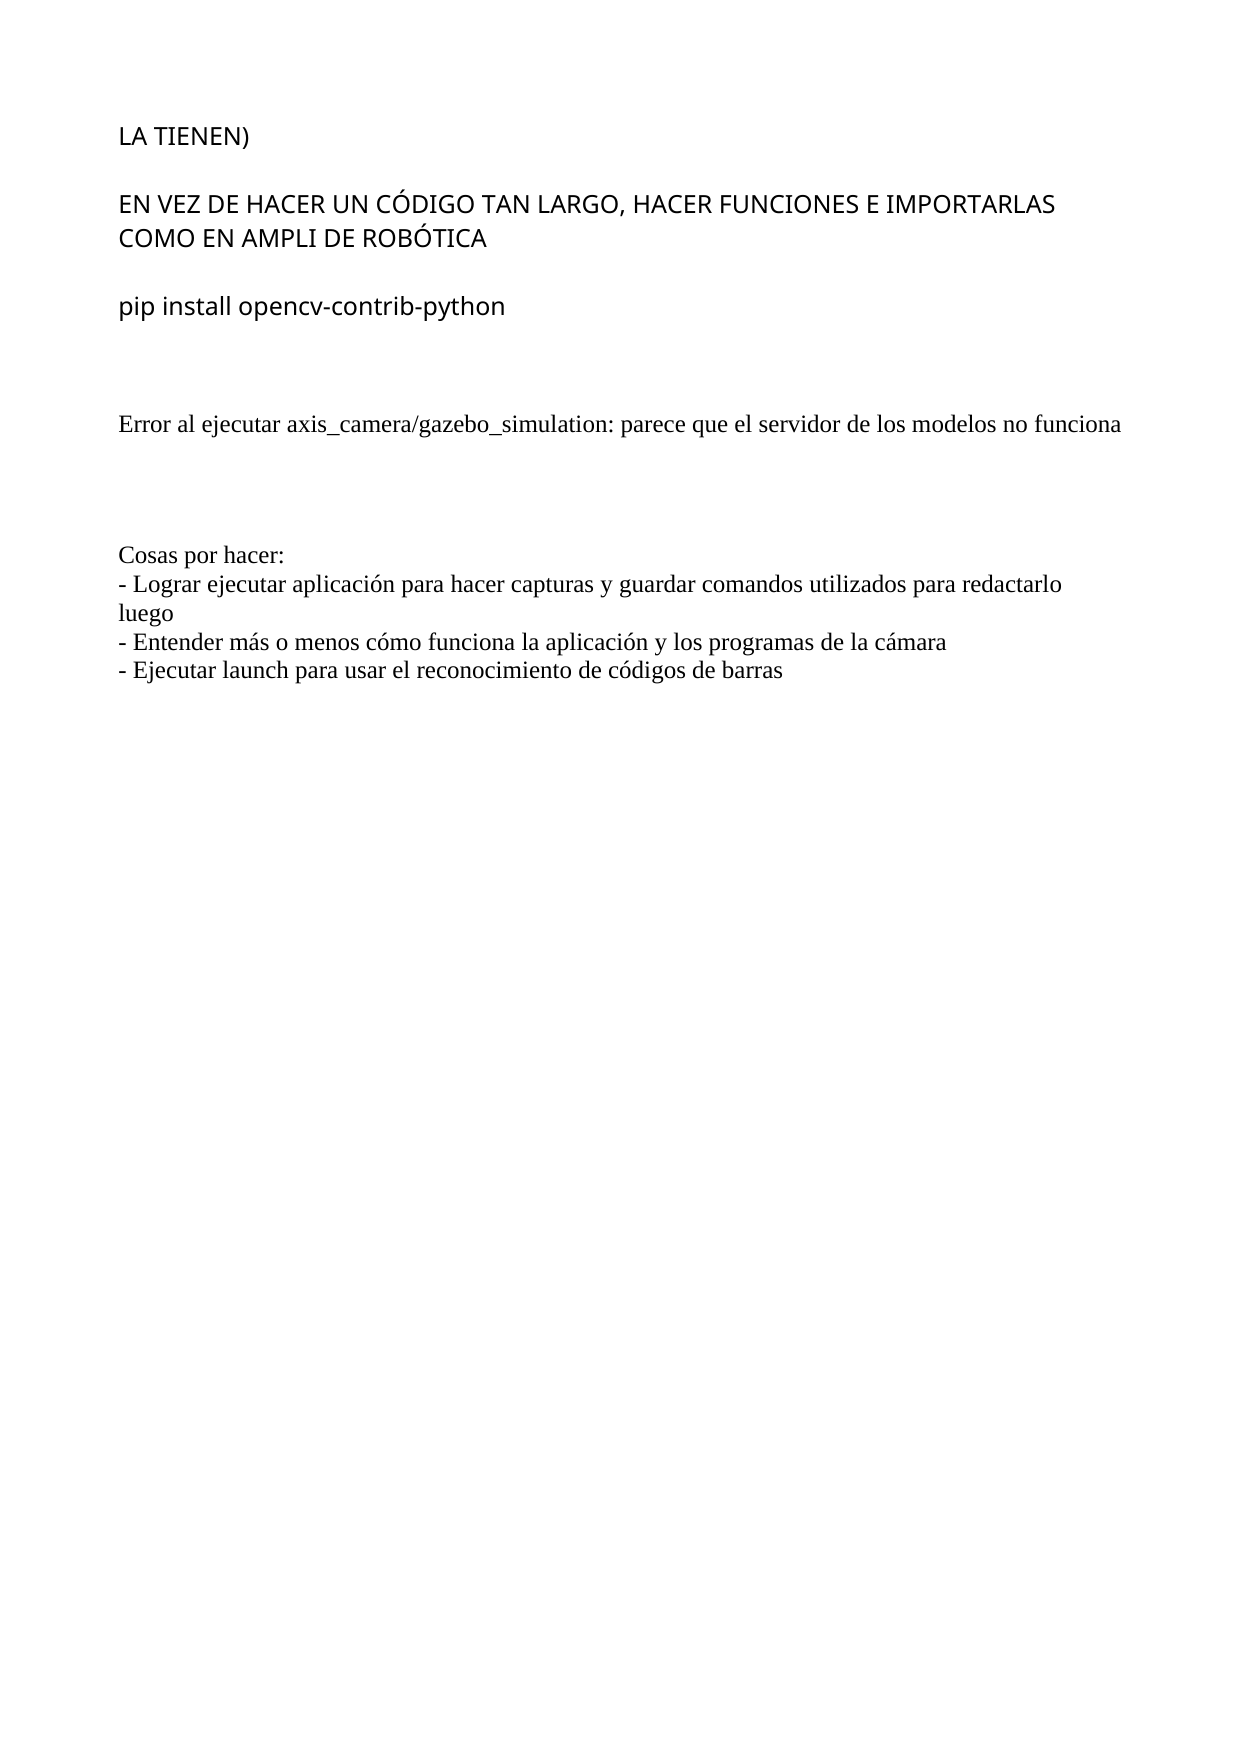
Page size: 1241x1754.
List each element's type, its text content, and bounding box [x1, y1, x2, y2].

text - Lograr ejecutar aplicación para hacer capturas y guardar comandos utilizados para redactarlo luego [118, 569, 1122, 627]
list Error al ejecutar axis_camera/gazebo_simulation: parece que el servidor de los modelos no funciona [118, 409, 1122, 437]
text EN VEZ DE HACER UN CÓDIGO TAN LARGO, HACER FUNCIONES E IMPORTARLAS COMO EN AMPLI DE ROBÓTICA [118, 186, 1122, 254]
text Cosas por hacer: [118, 540, 1122, 569]
text - Ejecutar launch para usar el reconocimiento de códigos de barras [118, 655, 1122, 684]
text pip install opencv-contrib-python [118, 288, 1122, 322]
text - Entender más o menos cómo funciona la aplicación y los programas de la cámara [118, 627, 1122, 655]
text LA TIENEN) [118, 118, 1122, 152]
